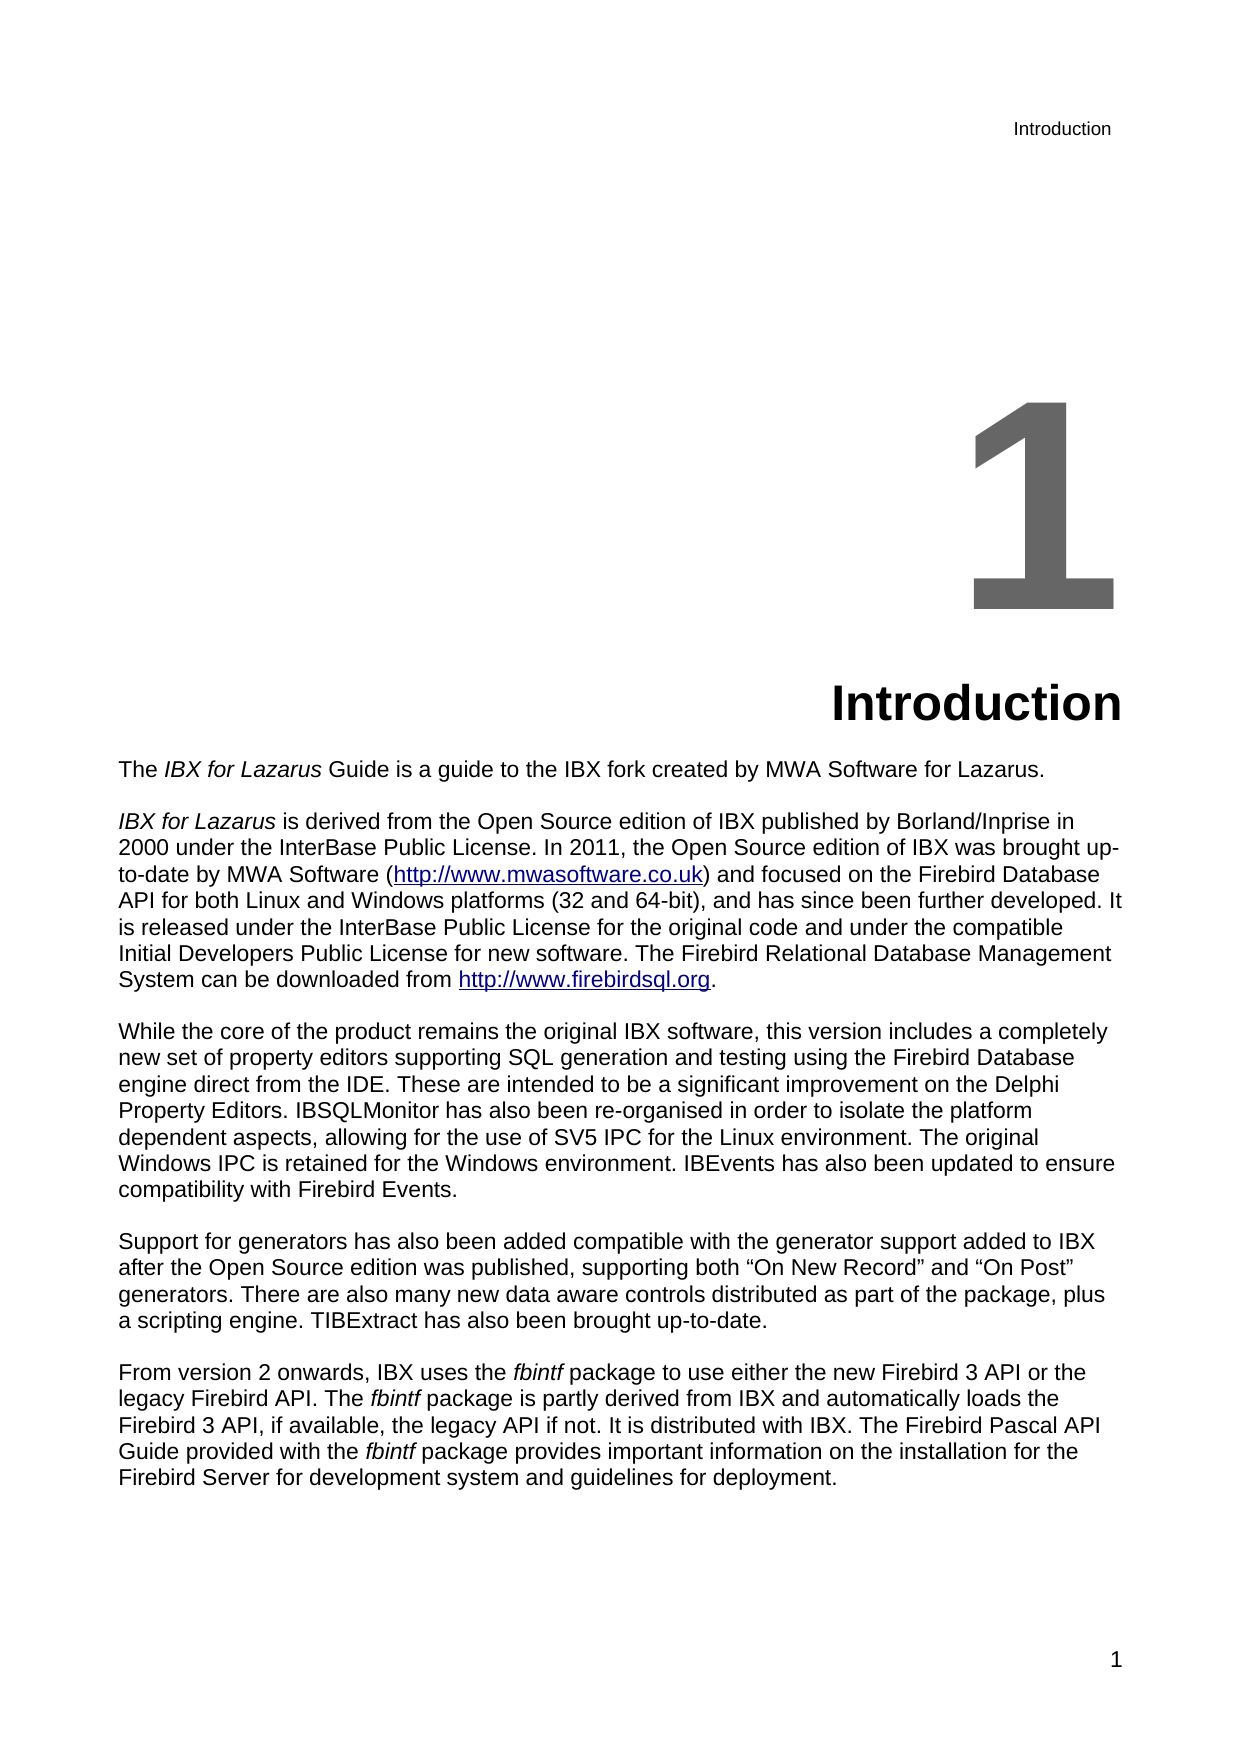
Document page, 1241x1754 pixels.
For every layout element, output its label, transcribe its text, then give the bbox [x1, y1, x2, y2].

text IBX for Lazarus is derived from the Open Source edition of IBX published by Borland/Inprise in 2000 under the InterBase Public License. In 2011, the Open Source edition of IBX was brought up-to-date by MWA Software (http://www.mwasoftware.co.uk) and focused on the Firebird Database API for both Linux and Windows platforms (32 and 64-bit), and has since been further developed. It is released under the InterBase Public License for the original code and under the compatible Initial Developers Public License for new software. The Firebird Relational Database Management System can be downloaded from http://www.firebirdsql.org. [118, 808, 1122, 992]
text Support for generators has also been added compatible with the generator support added to IBX after the Open Source edition was published, supporting both “On New Record” and “On Post” generators. There are also many new data aware controls distributed as part of the package, plus a scripting engine. TIBExtract has also been brought up-to-date. [118, 1228, 1122, 1333]
text The IBX for Lazarus Guide is a guide to the IBX fork created by MWA Software for Lazarus. [118, 756, 1122, 782]
text From version 2 onwards, IBX uses the fbintf package to use either the new Firebird 3 API or the legacy Firebird API. The fbintf package is partly derived from IBX and automatically loads the Firebird 3 API, if available, the legacy API if not. It is distributed with IBX. The Firebird Pascal API Guide provided with the fbintf package provides important information on the installation for the Firebird Server for development system and guidelines for deployment. [118, 1359, 1122, 1491]
subtitle Introduction [81, 328, 1122, 731]
text While the core of the product remains the original IBX software, this version includes a completely new set of property editors supporting SQL generation and testing using the Firebird Database engine direct from the IDE. These are intended to be a significant improvement on the Delphi Property Editors. IBSQLMonitor has also been re-organised in order to isolate the platform dependent aspects, allowing for the use of SV5 IPC for the Linux environment. The original Windows IPC is retained for the Windows environment. IBEvents has also been updated to ensure compatibility with Firebird Events. [118, 1018, 1122, 1202]
